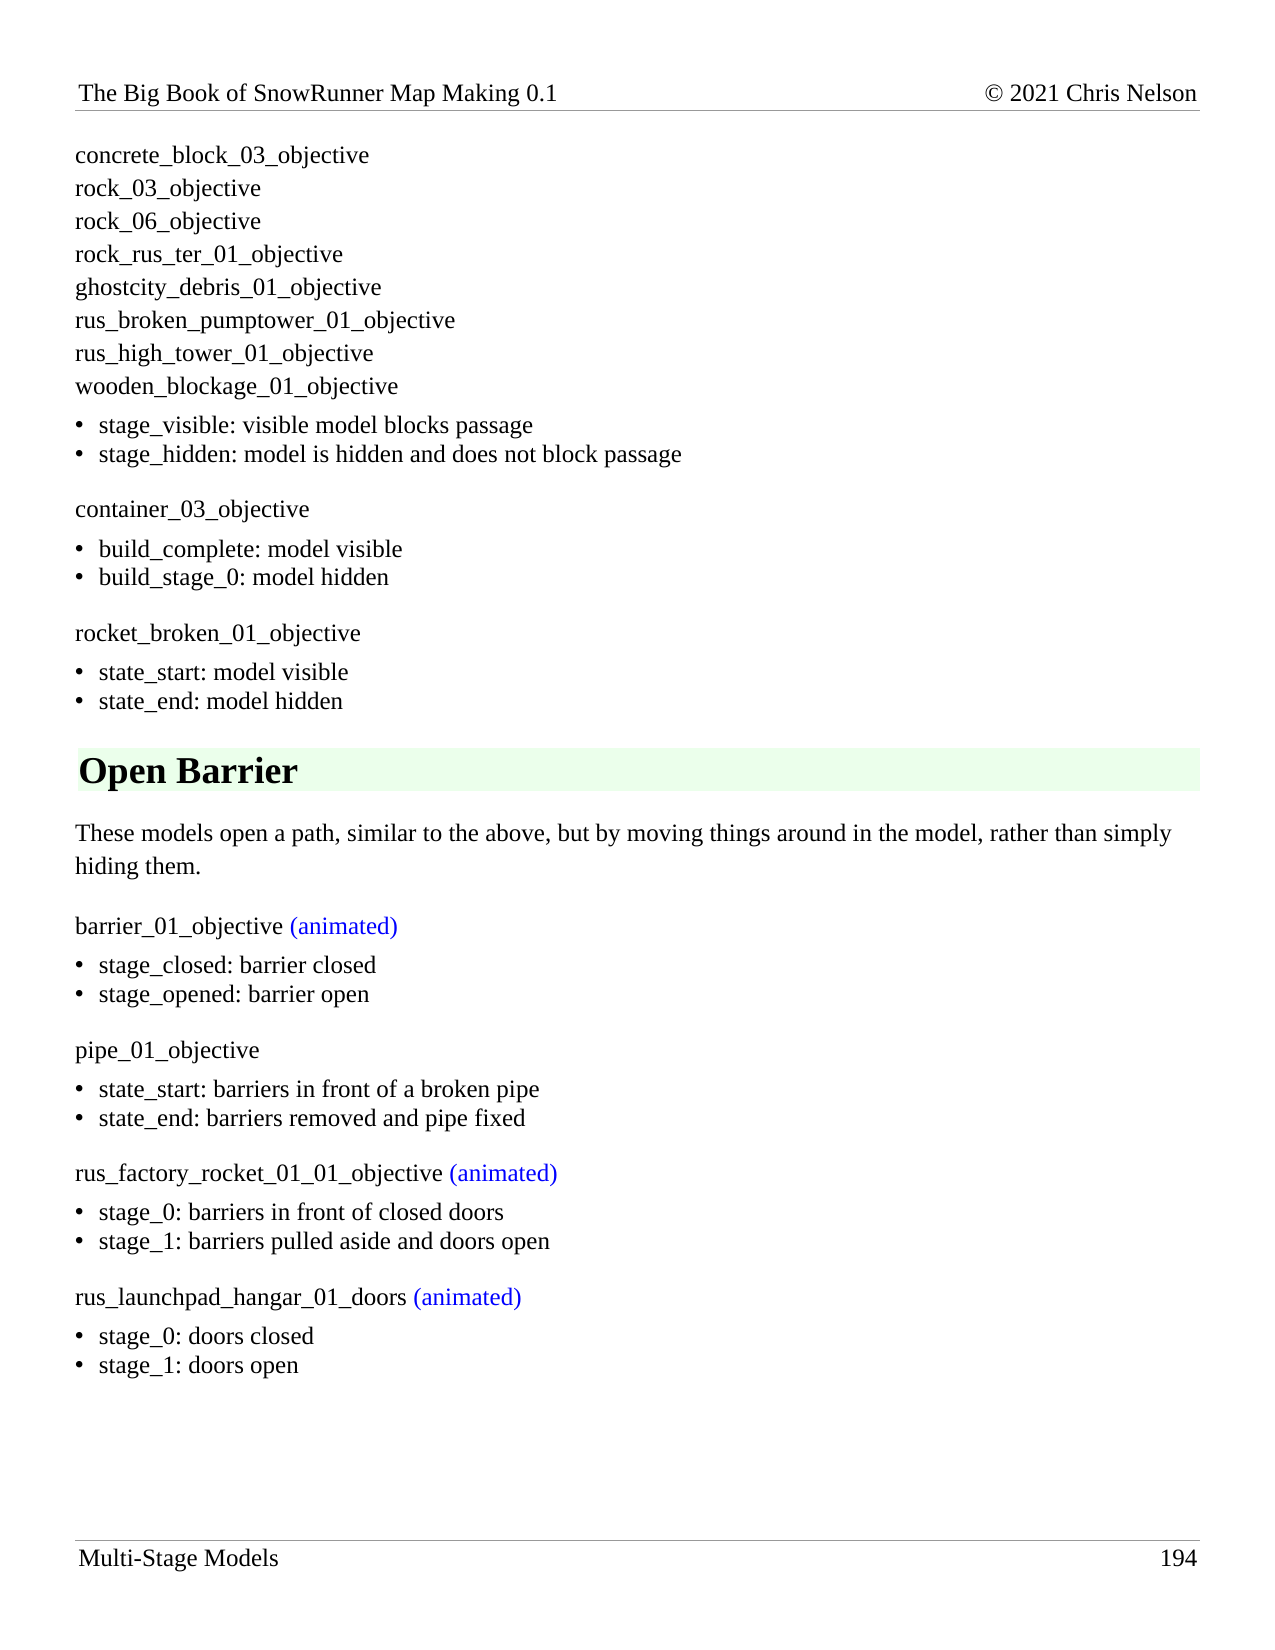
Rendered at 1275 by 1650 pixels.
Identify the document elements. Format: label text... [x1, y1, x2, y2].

subtitle concrete_block_03_objective [75, 140, 1200, 169]
subtitle ghostcity_debris_01_objective [75, 272, 1200, 301]
list stage_hidden: model is hidden and does not block passage [75, 439, 1200, 468]
list state_end: model hidden [75, 686, 1200, 715]
list stage_visible: visible model blocks passage [75, 410, 1200, 439]
list stage_1: doors open [75, 1350, 1200, 1378]
list stage_1: barriers pulled aside and doors open [75, 1226, 1200, 1255]
subtitle Open Barrier [78, 748, 1200, 791]
subtitle rus_high_tower_01_objective [75, 338, 1200, 367]
subtitle rus_launchpad_hangar_01_doors (animated) [75, 1282, 1200, 1311]
list stage_opened: barrier open [75, 979, 1200, 1008]
subtitle rus_broken_pumptower_01_objective [75, 305, 1200, 334]
subtitle rock_rus_ter_01_objective [75, 239, 1200, 268]
list stage_0: barriers in front of closed doors [75, 1197, 1200, 1226]
subtitle rus_factory_rocket_01_01_objective (animated) [75, 1158, 1200, 1187]
list build_stage_0: model hidden [75, 562, 1200, 591]
subtitle container_03_objective [75, 494, 1200, 523]
subtitle pipe_01_objective [75, 1035, 1200, 1064]
list state_start: barriers in front of a broken pipe [75, 1074, 1200, 1103]
subtitle rock_03_objective [75, 173, 1200, 202]
list stage_closed: barrier closed [75, 950, 1200, 979]
subtitle wooden_blockage_01_objective [75, 371, 1200, 400]
text These models open a path, similar to the above, but by moving things around in the model, rather than simply hiding them. [75, 818, 1200, 880]
list state_end: barriers removed and pipe fixed [75, 1103, 1200, 1131]
subtitle rocket_broken_01_objective [75, 618, 1200, 647]
subtitle rock_06_objective [75, 206, 1200, 235]
list build_complete: model visible [75, 534, 1200, 562]
subtitle barrier_01_objective (animated) [75, 911, 1200, 940]
list stage_0: doors closed [75, 1321, 1200, 1350]
list state_start: model visible [75, 657, 1200, 686]
